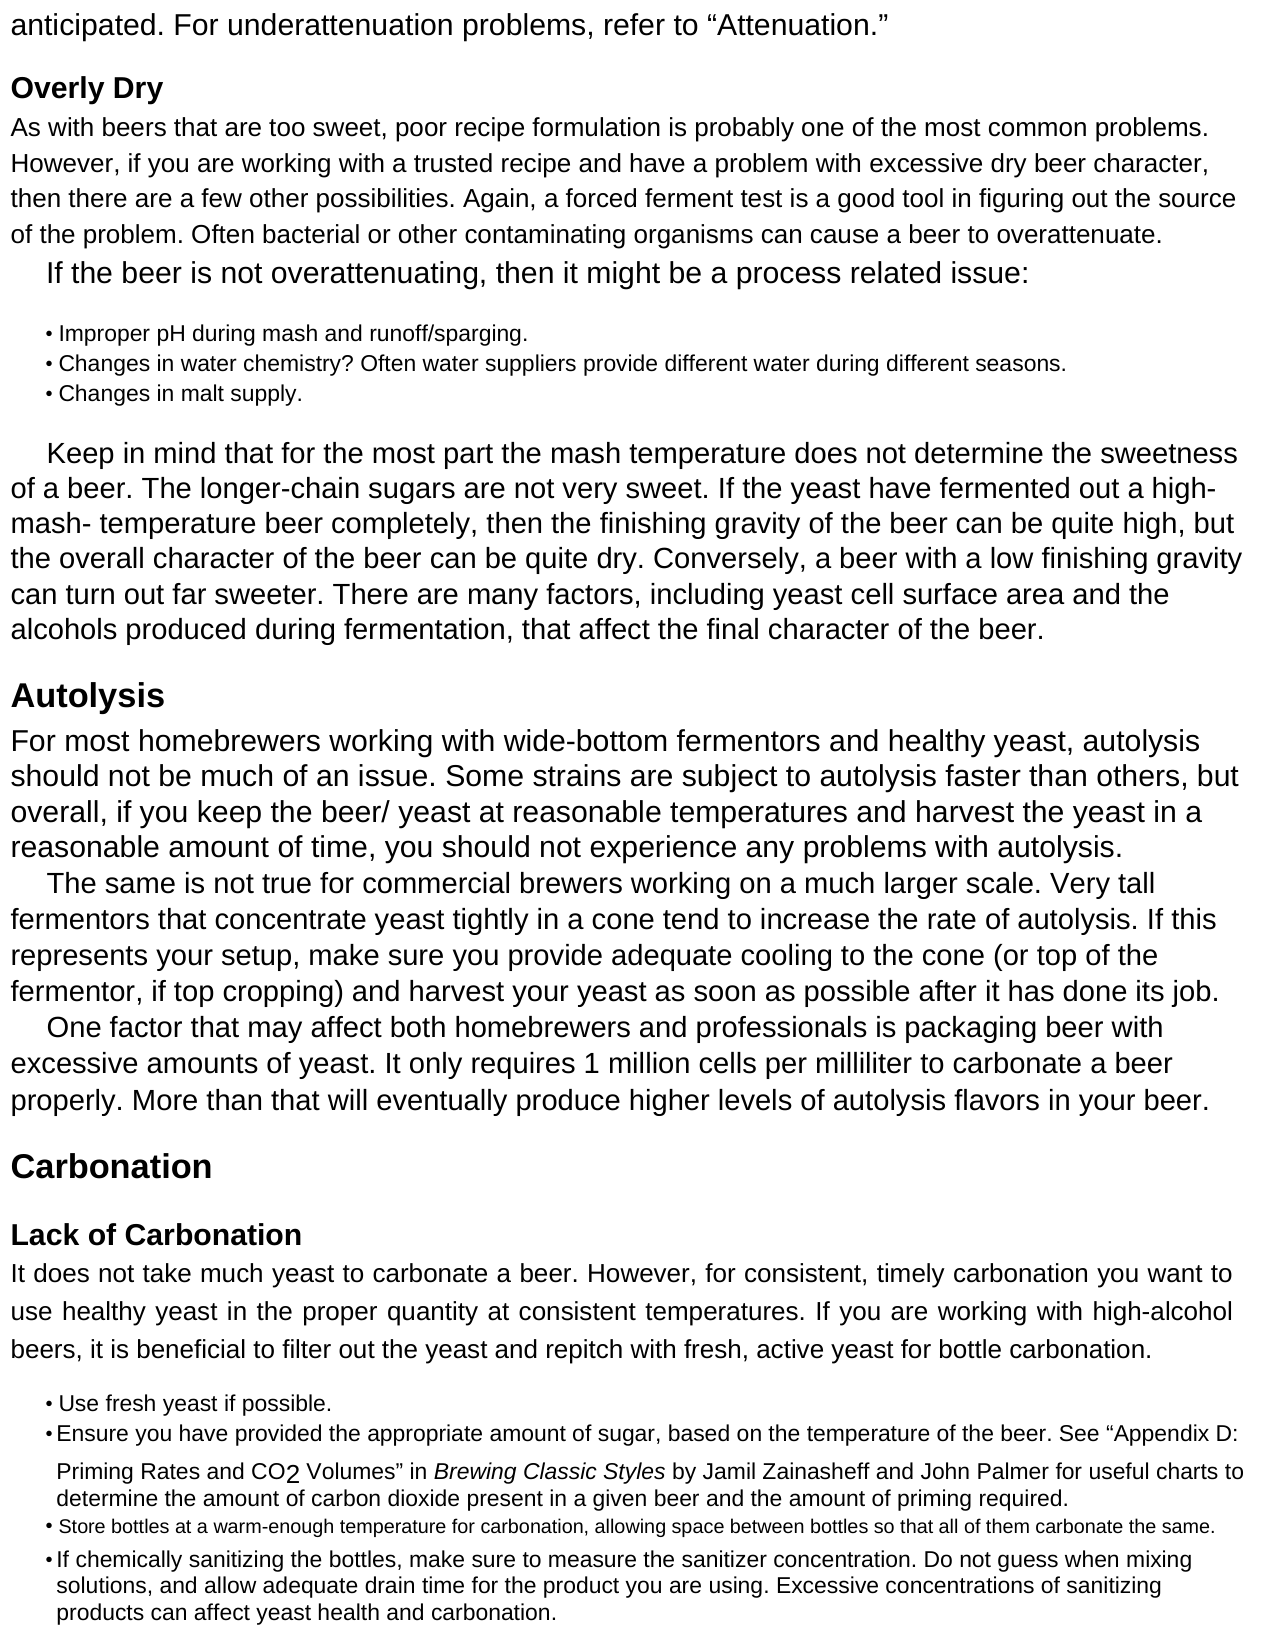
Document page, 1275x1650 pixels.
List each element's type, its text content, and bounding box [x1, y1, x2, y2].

text It does not take much yeast to carbonate a beer. However, for consistent, timely carbonation you want to use healthy yeast in the proper quantity at consistent temperatures. If you are working with high-alcohol beers, it is beneficial to filter out the yeast and repitch with fresh, active yeast for bottle carbonation. [10, 1258, 1235, 1364]
text Overly Dry [10, 70, 1264, 105]
text Autolysis [10, 676, 1264, 715]
list Changes in malt supply. [45, 380, 1264, 406]
list Store bottles at a warm-enough temperature for carbonation, allowing space between bottles so that all of them carbonate the same. [45, 1512, 1264, 1539]
text If the beer is not overattenuating, then it might be a process related issue: [46, 255, 1264, 290]
text The same is not true for commercial brewers working on a much larger scale. Very tall fermentors that concentrate yeast tightly in a cone tend to increase the rate of autolysis. If this represents your setup, make sure you provide adequate cooling to the cone (or top of the fermentor, if top cropping) and harvest your yeast as soon as possible after it has done its job. [10, 866, 1256, 1007]
list Ensure you have provided the appropriate amount of sugar, based on the temperature of the beer. See “Appendix D: Priming Rates and CO2 Volumes” in Brewing Classic Styles by Jamil Zainasheff and John Palmer for useful charts to determine the amount of carbon dioxide present in a given beer and the amount of priming required. [45, 1420, 1246, 1511]
text For most homebrewers working with wide-bottom fermentors and healthy yeast, autolysis should not be much of an issue. Some strains are subject to autolysis faster than others, but overall, if you keep the beer/ yeast at reasonable temperatures and harvest the yeast in a reasonable amount of time, you should not experience any problems with autolysis. [10, 723, 1260, 864]
text As with beers that are too sweet, poor recipe formulation is probably one of the most common problems. However, if you are working with a trusted recipe and have a problem with excessive dry beer character, then there are a few other possibilities. Again, a forced ferment test is a good tool in figuring out the source of the problem. Often bacterial or other contaminating organisms can cause a beer to overattenuate. [10, 112, 1264, 249]
text One factor that may affect both homebrewers and professionals is packaging beer with excessive amounts of yeast. It only requires 1 million cells per milliliter to carbonate a beer properly. More than that will eventually produce higher levels of autolysis flavors in your beer. [10, 1010, 1219, 1116]
text anticipated. For underattenuation problems, refer to “Attenuation.” [10, 7, 1264, 41]
text Carbonation [10, 1146, 1264, 1186]
list Changes in water chemistry? Often water suppliers provide different water during different seasons. [45, 350, 1264, 376]
text Keep in mind that for the most part the mash temperature does not determine the sweetness of a beer. The longer-chain sugars are not very sweet. If the yeast have fermented out a high-mash- temperature beer completely, then the finishing gravity of the beer can be quite high, but the overall character of the beer can be quite dry. Conversely, a beer with a low finishing gravity can turn out far sweeter. There are many factors, including yeast cell surface area and the alcohols produced during fermentation, that affect the final character of the beer. [10, 436, 1258, 645]
text Lack of Carbonation [10, 1217, 1264, 1251]
list Improper pH during mash and runoff/sparging. [45, 320, 1264, 346]
list Use fresh yeast if possible. [45, 1390, 1264, 1417]
list If chemically sanitizing the bottles, make sure to measure the sanitizer concentration. Do not guess when mixing solutions, and allow adequate drain time for the product you are using. Excessive concentrations of sanitizing products can affect yeast health and carbonation. [45, 1546, 1214, 1625]
